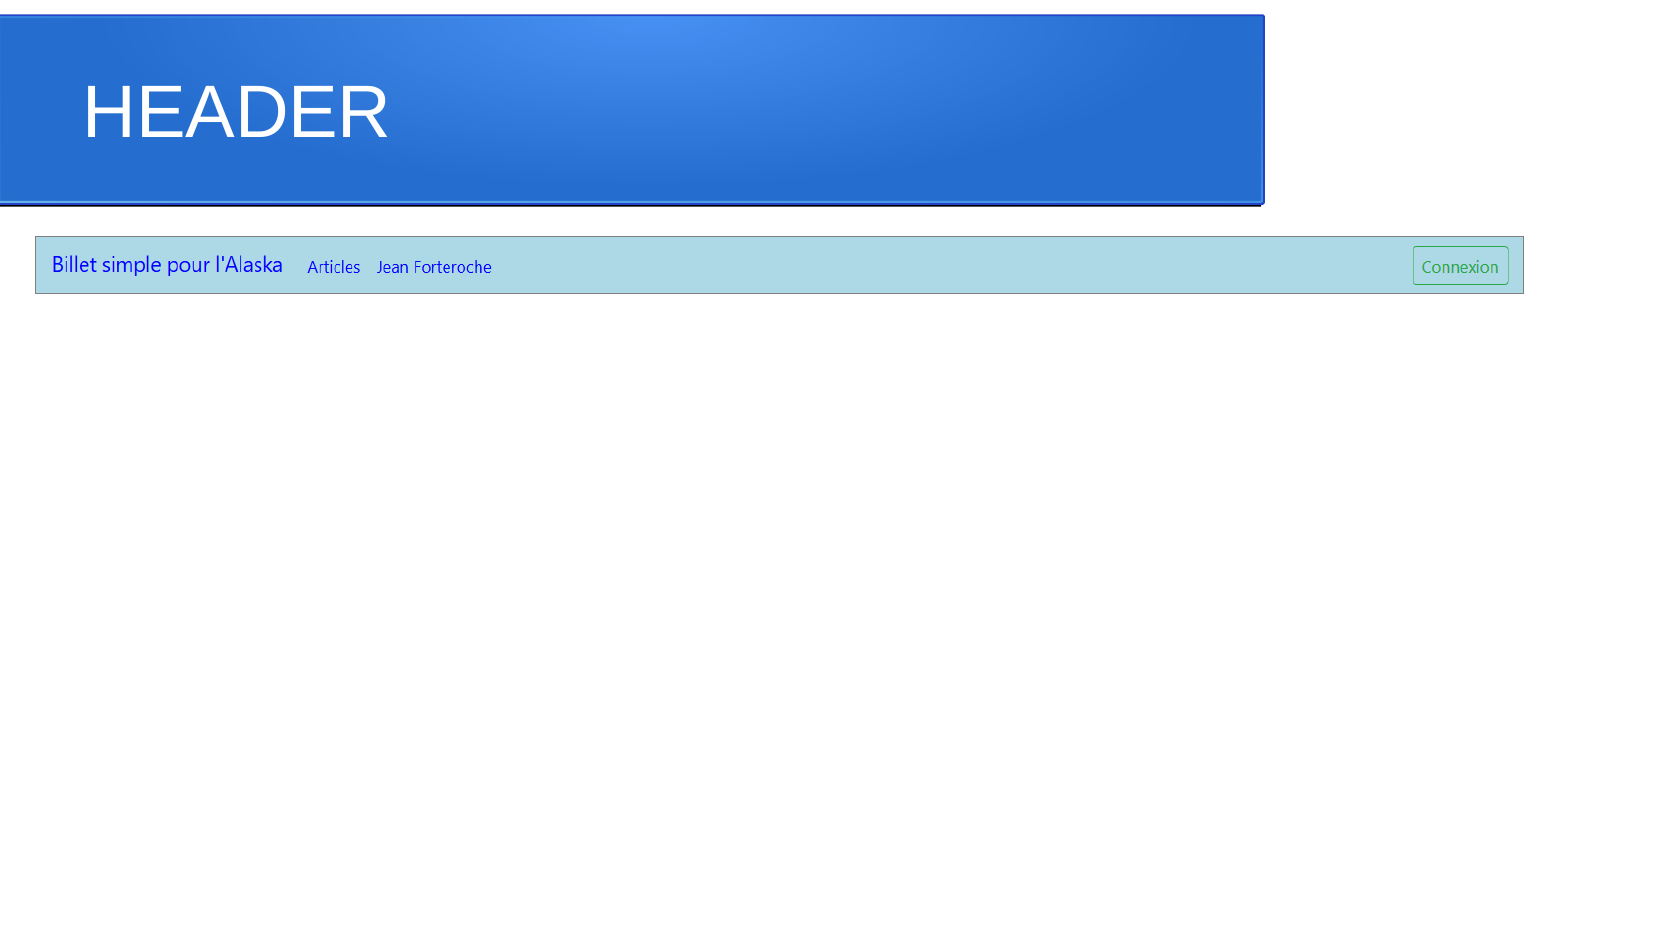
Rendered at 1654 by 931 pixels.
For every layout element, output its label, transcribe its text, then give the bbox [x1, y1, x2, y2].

title HEADER [82, 35, 1235, 189]
picture [35, 236, 1524, 294]
